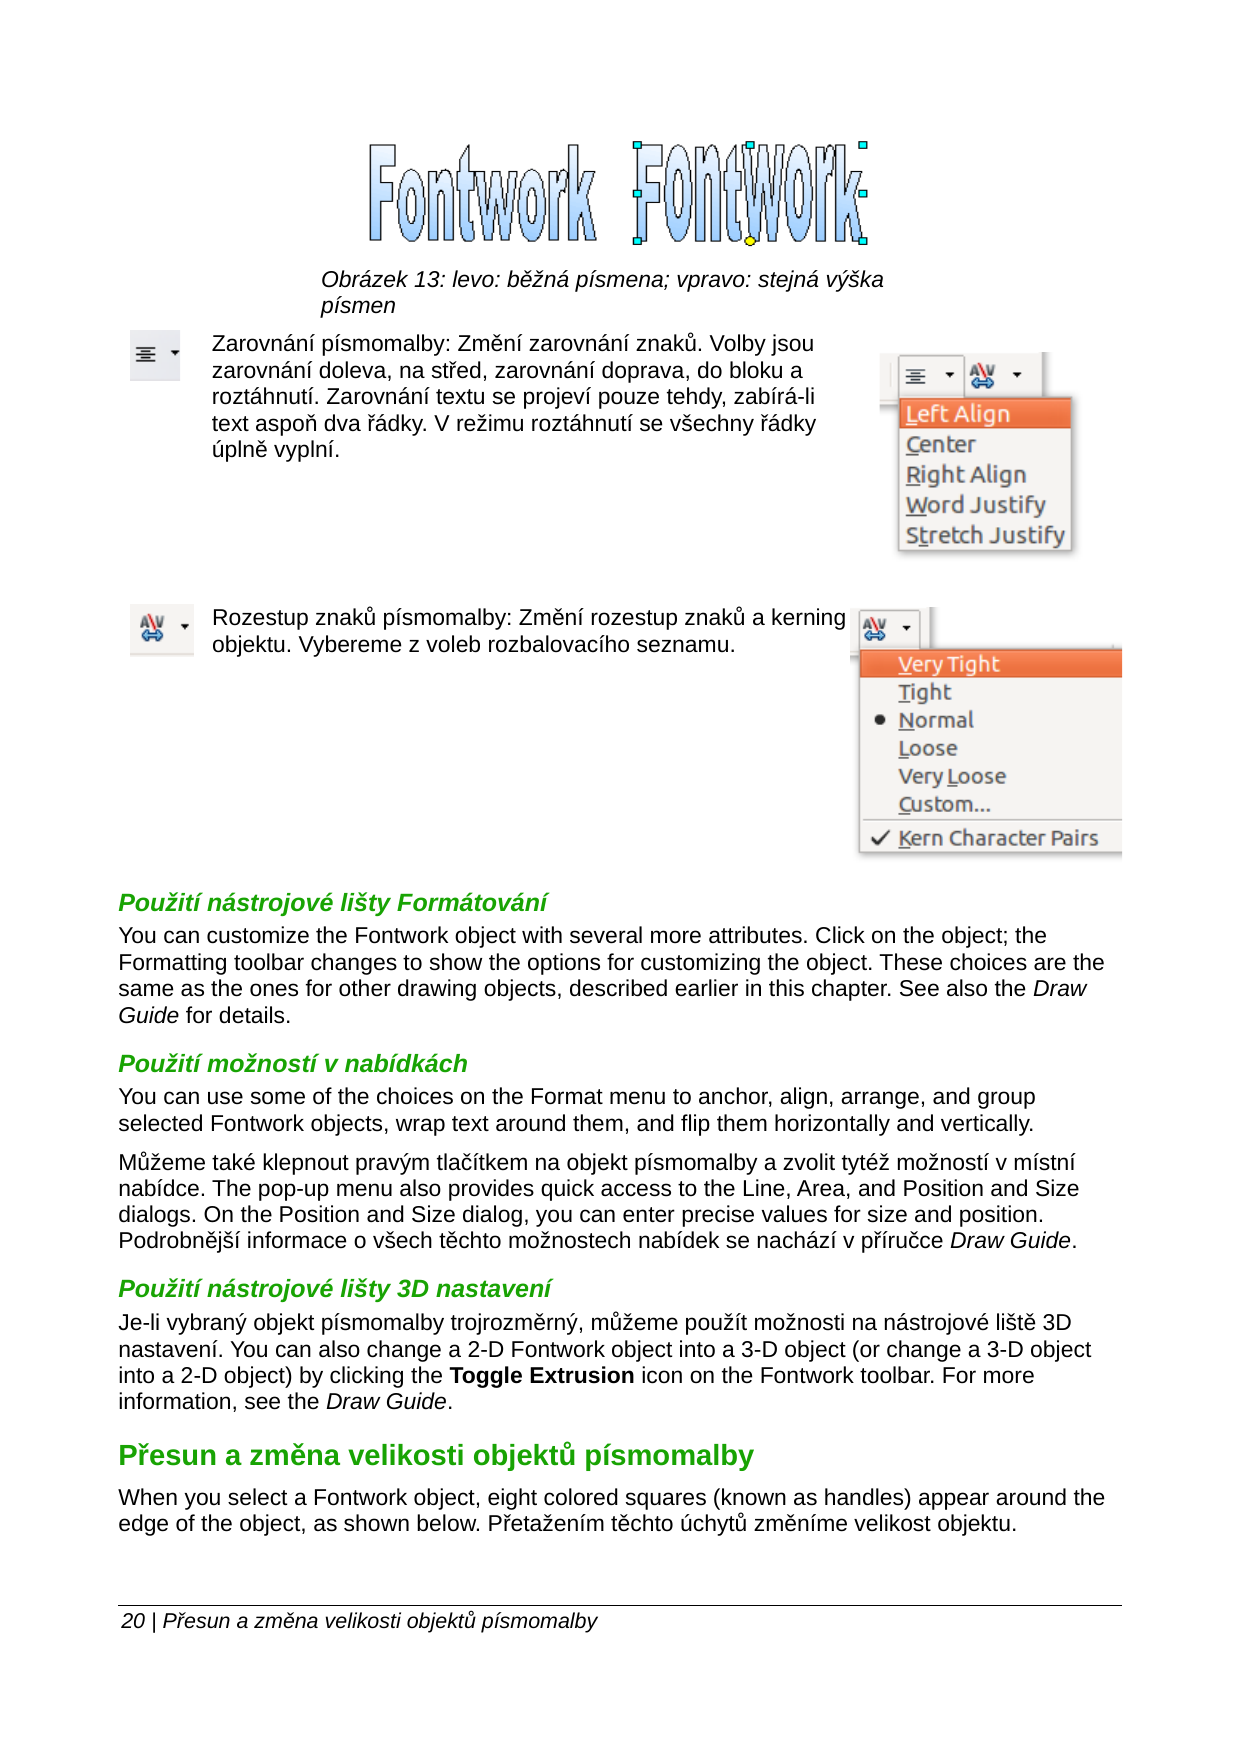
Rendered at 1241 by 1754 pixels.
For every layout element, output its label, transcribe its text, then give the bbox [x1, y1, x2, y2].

table_header Rozestup znaků písmomalby: Změní rozestup znaků a kerning objektu. Vybereme z voleb rozbalovacího seznamu. [212, 604, 850, 858]
subtitle Přesun a změna velikosti objektů písmomalby [118, 1438, 1122, 1472]
table_header [118, 604, 212, 858]
picture [130, 330, 181, 381]
picture [850, 607, 1123, 865]
subtitle Použití nástrojové lišty 3D nastavení [118, 1274, 1122, 1303]
text When you select a Fontwork object, eight colored squares (known as handles) appear around the edge of the object, as shown below. Přetažením těchto úchytů změníme velikost objektu. [118, 1483, 1122, 1536]
text Můžeme také klepnout pravým tlačítkem na objekt písmomalby a zvolit tytéž možností v místní nabídce. The pop-up menu also provides quick access to the Line, Area, and Position and Size dialogs. On the Position and Size dialog, you can enter precise values for size and position. Podrobnější informace o všech těchto možnostech nabídek se nachází v příručce Draw Guide. [118, 1148, 1122, 1254]
subtitle Použití nástrojové lišty Formátování [118, 888, 1122, 917]
text Je-li vybraný objekt písmomalby trojrozměrný, můžeme použít možnosti na nástrojové liště 3D nastavení. You can also change a 2-D Fontwork object into a 3-D object (or change a 3-D object into a 2-D object) by clicking the Toggle Extrusion icon on the Fontwork toolbar. For more information, see the Draw Guide. [118, 1309, 1122, 1414]
picture [879, 352, 1087, 566]
text Obrázek 13: levo: běžná písmena; vpravo: stejná výška písmen [321, 266, 919, 318]
subtitle Použití možností v nabídkách [118, 1048, 1122, 1077]
table_header [849, 330, 1122, 592]
table_header Zarovnání písmomalby: Změní zarovnání znaků. Volby jsou zarovnání doleva, na střed, zarovnání doprava, do bloku a roztáhnutí. Zarovnání textu se projeví pouze tehdy, zabírá-li text aspoň dva řádky. V režimu roztáhnutí se všechny řádky úplně vyplní. [212, 330, 849, 592]
picture [130, 604, 194, 657]
text You can customize the Fontwork object with several more attributes. Click on the object; the Formatting toolbar changes to show the options for customizing the object. These choices are the same as the ones for other drawing objects, described earlier in this chapter. See also the Draw Guide for details. [118, 922, 1122, 1028]
table_header [118, 330, 212, 592]
text You can use some of the choices on the Format menu to anchor, align, arrange, and group selected Fontwork objects, wrap text around them, and flip them horizontally and vertically. [118, 1083, 1122, 1136]
picture [353, 118, 887, 266]
